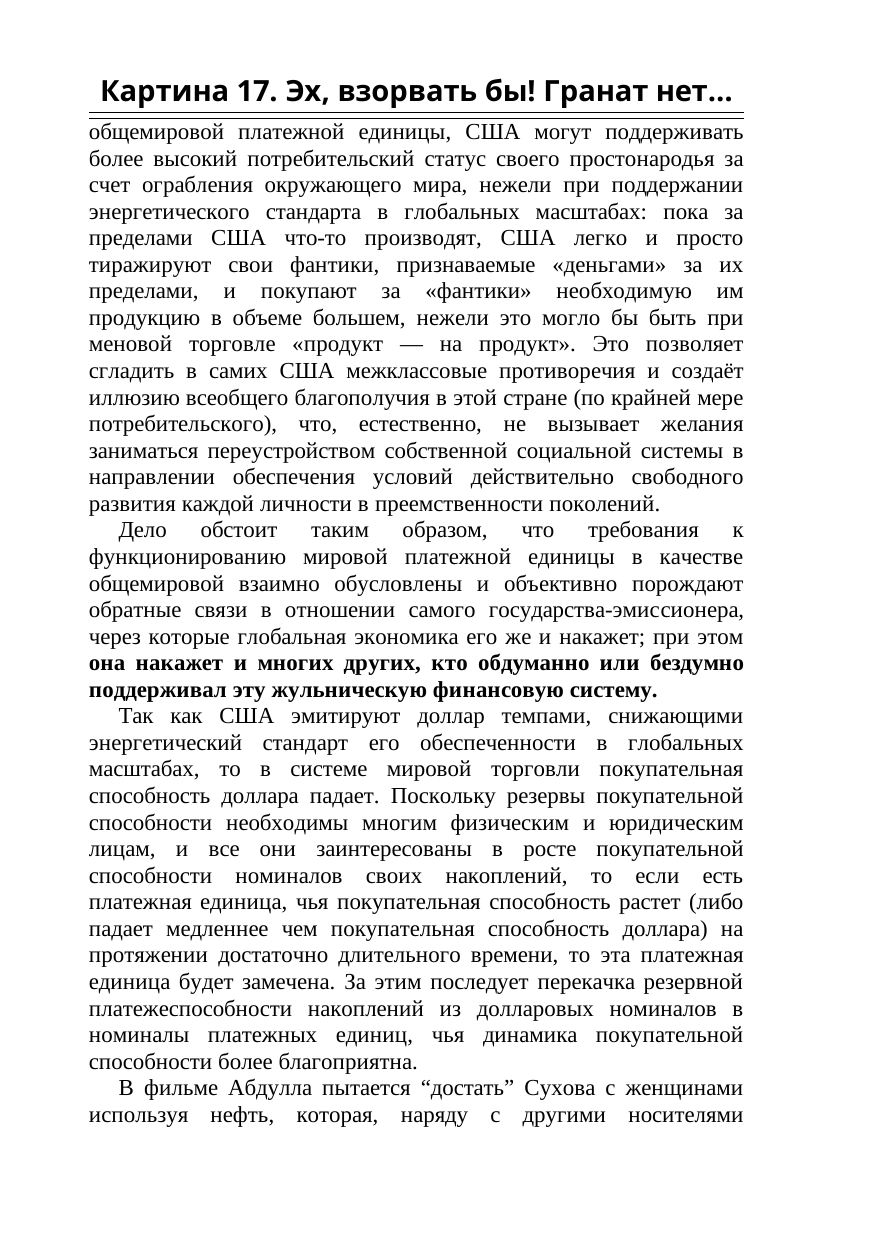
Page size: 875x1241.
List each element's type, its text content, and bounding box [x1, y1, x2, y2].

text Так как США эмитируют доллар темпами, снижающими энергетический стандарт его обеспеченности в глобальных масштабах, то в системе мировой торговли покупательная способность доллара падает. Поскольку резервы покупательной способности необходимы многим физическим и юридическим лицам, и все они заинтересованы в росте покупательной способности номиналов своих накоплений, то если есть платежная единица, чья покупательная способность растет (либо падает медленнее чем покупательная способность доллара) на протяжении достаточно длительного времени, то эта платежная единица будет замечена. За этим последует перекачка резервной платежеспособности накоплений из долларовых номиналов в номиналы платежных единиц, чья динамика покупательной способности более благоприятна. [89, 702, 744, 1074]
text Дело обстоит таким образом, что требования к функционированию мировой платежной единицы в качестве общемировой взаимно обусловлены и объективно порождают обратные связи в отношении самого государства-эмис­сио­нера, через которые глобальная экономика его же и накажет; при этом она накажет и многих других, кто обдуманно или бездумно поддерживал эту жульническую финансовую систему. [89, 516, 744, 702]
text В фильме Абдулла пытается “достать” Сухова с женщинами используя нефть, которая, наряду с другими носителями [89, 1074, 744, 1127]
text общемировой платежной единицы, США могут поддерживать более высокий потребительский статус своего простонародья за счет ограбления окружающего мира, нежели при поддержании энергетического стандарта в глобальных масштабах: пока за пределами США что-то производят, США легко и просто тиражируют свои фантики, признаваемые «деньгами» за их пределами, и покупают за «фантики» необходимую им продукцию в объеме большем, нежели это могло бы быть при меновой торговле «продукт — на продукт». Это позволяет сгладить в самих США межклассовые противоречия и создаёт иллюзию всеобщего благополучия в этой стране (по крайней мере потребительского), что, естественно, не вызывает желания заниматься переустройством собственной социальной системы в направлении обеспечения условий действительно свободного развития каждой личности в преемственности поколений. [89, 119, 744, 516]
